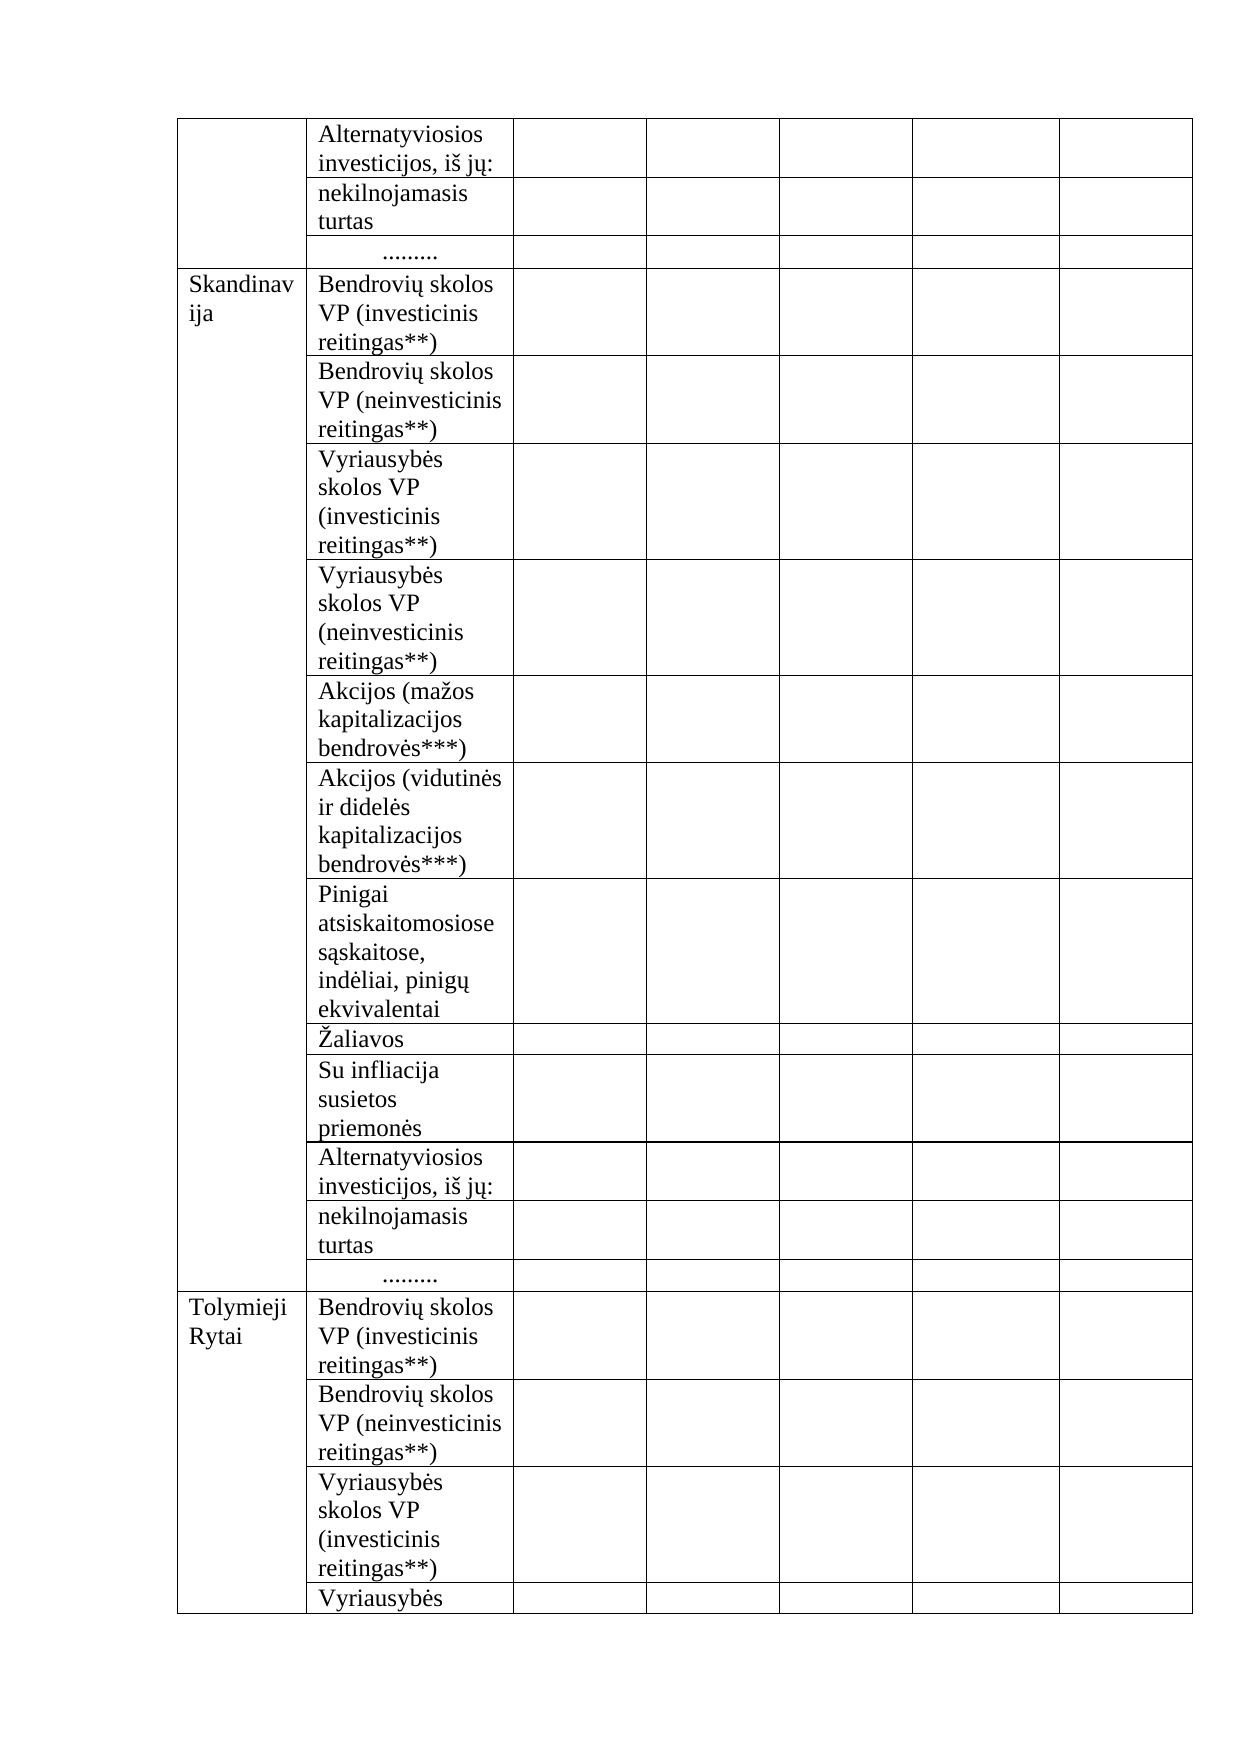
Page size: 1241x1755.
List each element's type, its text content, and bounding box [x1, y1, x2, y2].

table_cell [1060, 1201, 1192, 1258]
table_cell [647, 1143, 779, 1200]
table_cell [514, 1292, 646, 1378]
table_cell [913, 356, 1059, 443]
table_cell Alternatyviosios investicijos, iš jų: [307, 119, 513, 177]
table_cell [1060, 1024, 1192, 1054]
table_cell [647, 1055, 779, 1141]
table_cell [780, 1380, 912, 1466]
table_cell [780, 560, 912, 675]
table_cell [1060, 1260, 1192, 1291]
table_cell [647, 356, 779, 443]
table_cell [1060, 236, 1192, 268]
table_cell [780, 236, 912, 268]
table_cell Vyriausybės skolos VP (investicinis reitingas**) [307, 1467, 513, 1582]
table_cell nekilnojamasis turtas [307, 1201, 513, 1258]
table_cell [913, 1380, 1059, 1466]
table_cell [514, 119, 646, 177]
table_cell [514, 560, 646, 675]
table_cell [780, 879, 912, 1023]
table_cell [514, 676, 646, 762]
table_cell [514, 1380, 646, 1466]
table_cell [780, 1260, 912, 1291]
table_cell ......... [307, 236, 513, 268]
table_cell [780, 1201, 912, 1258]
table_cell [514, 1260, 646, 1291]
table_cell Akcijos (vidutinės ir didelės kapitalizacijos bendrovės***) [307, 763, 513, 878]
table_cell [780, 356, 912, 443]
table_cell [780, 269, 912, 355]
table_cell Vyriausybės [307, 1583, 513, 1613]
table_cell [913, 1292, 1059, 1378]
table_cell [913, 178, 1059, 235]
table_cell [913, 763, 1059, 878]
table_cell [913, 560, 1059, 675]
table_cell Akcijos (mažos kapitalizacijos bendrovės***) [307, 676, 513, 762]
table_cell [647, 119, 779, 177]
table_cell Skandinavija [178, 269, 306, 1291]
table_cell [514, 356, 646, 443]
table_cell [1060, 178, 1192, 235]
table_cell [913, 879, 1059, 1023]
table_cell [647, 236, 779, 268]
table_cell [780, 1143, 912, 1200]
table_cell Žaliavos [307, 1024, 513, 1054]
table_cell [647, 269, 779, 355]
table_cell [913, 1201, 1059, 1258]
table_cell [1060, 1292, 1192, 1378]
table_cell [647, 676, 779, 762]
table_cell [647, 1260, 779, 1291]
table_cell Tolymieji Rytai [178, 1292, 306, 1613]
table_cell [514, 444, 646, 559]
table_cell [780, 119, 912, 177]
table_cell [1060, 879, 1192, 1023]
table_cell Bendrovių skolos VP (neinvesticinis reitingas**) [307, 356, 513, 443]
table_cell [1060, 1583, 1192, 1613]
table_cell [780, 676, 912, 762]
table_cell [514, 1583, 646, 1613]
table_cell Su infliacija susietos priemonės [307, 1055, 513, 1141]
table_cell [647, 178, 779, 235]
table_cell [514, 269, 646, 355]
table_cell [647, 1024, 779, 1054]
table_cell [780, 1024, 912, 1054]
table_cell [913, 119, 1059, 177]
table_cell [913, 1260, 1059, 1291]
table_cell [1060, 356, 1192, 443]
table_cell Vyriausybės skolos VP (investicinis reitingas**) [307, 444, 513, 559]
table_cell [647, 1380, 779, 1466]
table_cell [514, 1055, 646, 1141]
table_cell [780, 178, 912, 235]
table_cell [514, 879, 646, 1023]
table_cell Bendrovių skolos VP (investicinis reitingas**) [307, 1292, 513, 1378]
table_cell [1060, 1143, 1192, 1200]
table_cell nekilnojamasis turtas [307, 178, 513, 235]
table_cell Bendrovių skolos VP (investicinis reitingas**) [307, 269, 513, 355]
table_cell [780, 444, 912, 559]
table_cell [514, 1143, 646, 1200]
table_cell [913, 236, 1059, 268]
table_cell Pinigai atsiskaitomosiose sąskaitose, indėliai, pinigų ekvivalentai [307, 879, 513, 1023]
table_cell [647, 1292, 779, 1378]
table_cell [514, 763, 646, 878]
table_cell [1060, 763, 1192, 878]
table_cell [913, 1143, 1059, 1200]
table_cell [1060, 1055, 1192, 1141]
table_cell [913, 1467, 1059, 1582]
table_cell [780, 763, 912, 878]
table_cell [913, 1055, 1059, 1141]
table_cell [1060, 676, 1192, 762]
table_cell [514, 1467, 646, 1582]
table_cell [913, 269, 1059, 355]
table_cell [647, 1467, 779, 1582]
table_cell [647, 879, 779, 1023]
table_cell Vyriausybės skolos VP (neinvesticinis reitingas**) [307, 560, 513, 675]
table_cell [780, 1467, 912, 1582]
table_cell [780, 1055, 912, 1141]
table_cell ......... [307, 1260, 513, 1291]
table_cell [913, 1024, 1059, 1054]
table_cell [647, 1583, 779, 1613]
table_cell [1060, 1467, 1192, 1582]
table_cell [647, 763, 779, 878]
table_cell [780, 1292, 912, 1378]
table_cell [514, 1201, 646, 1258]
table_cell [1060, 119, 1192, 177]
table_cell [1060, 1380, 1192, 1466]
table_cell [913, 1583, 1059, 1613]
table_cell [780, 1583, 912, 1613]
table_cell [1060, 269, 1192, 355]
table_cell [1060, 560, 1192, 675]
table_cell Bendrovių skolos VP (neinvesticinis reitingas**) [307, 1380, 513, 1466]
table_cell [913, 676, 1059, 762]
table_cell [1060, 444, 1192, 559]
table_cell [514, 236, 646, 268]
table_cell [647, 1201, 779, 1258]
table_cell [647, 560, 779, 675]
table_cell [913, 444, 1059, 559]
table_cell [514, 1024, 646, 1054]
table_cell [178, 119, 306, 268]
table_cell [647, 444, 779, 559]
table_cell Alternatyviosios investicijos, iš jų: [307, 1143, 513, 1200]
table_cell [514, 178, 646, 235]
